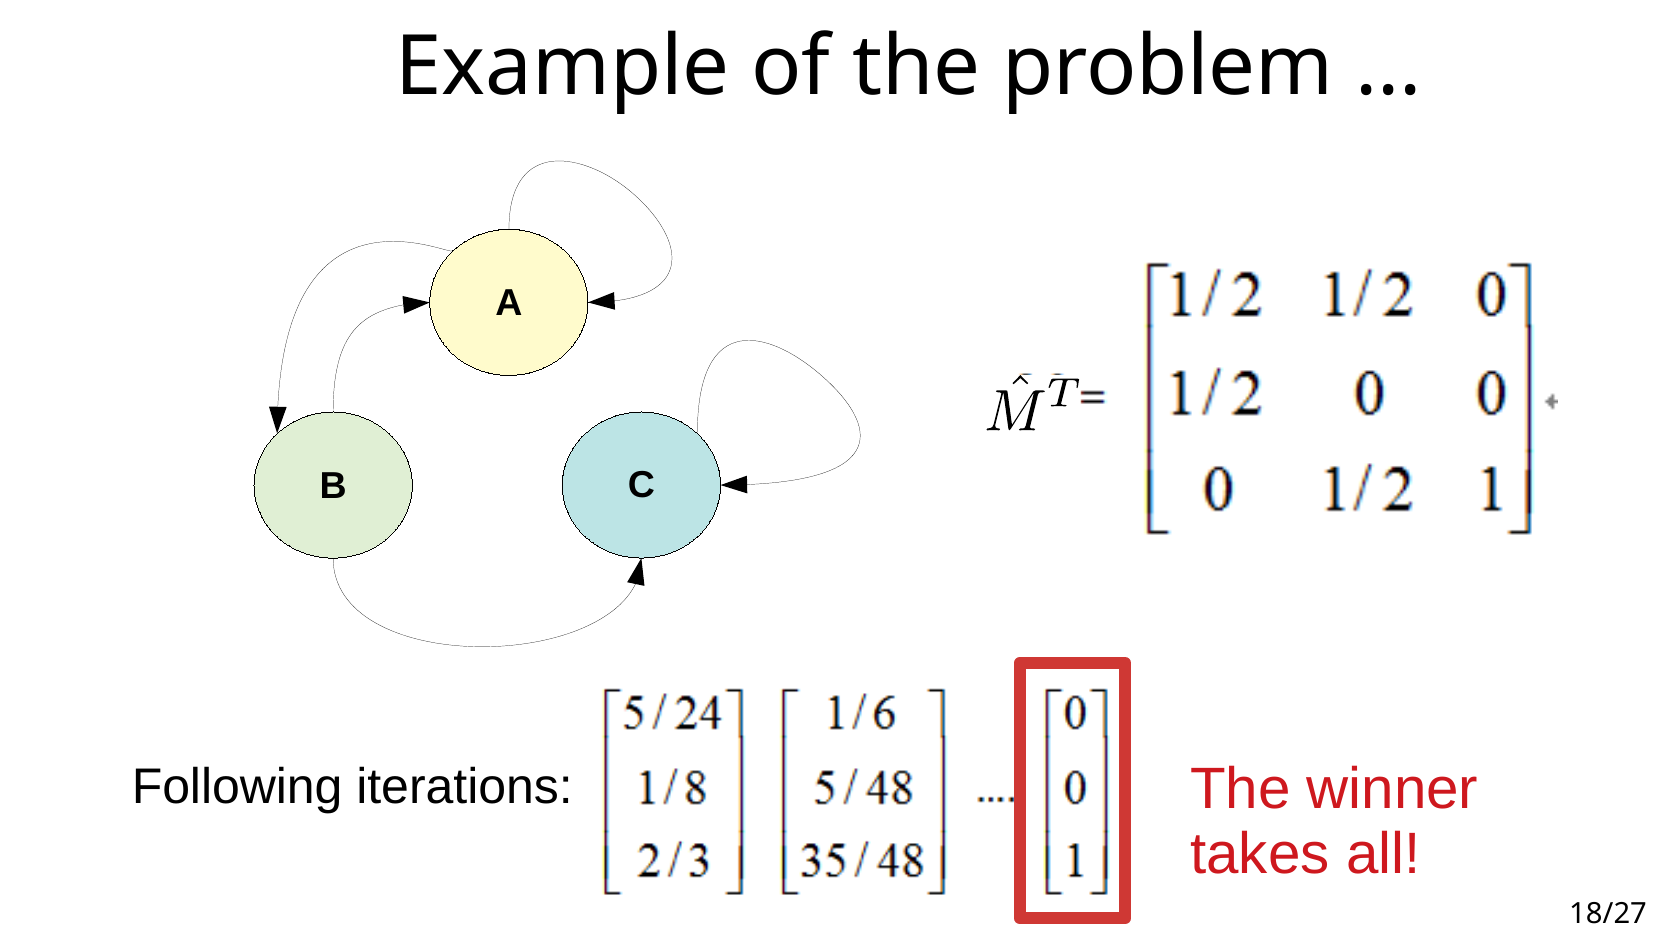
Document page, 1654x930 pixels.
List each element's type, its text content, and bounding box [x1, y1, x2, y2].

picture [570, 660, 1014, 917]
picture [1009, 250, 1558, 556]
text_box Following iterations: [117, 745, 823, 821]
text_box [984, 375, 1081, 431]
text_box B [253, 411, 413, 559]
title Example of the problem ... [345, 1, 1441, 120]
picture [1026, 669, 1110, 912]
text_box The winner takes all! [1175, 748, 1572, 894]
text_box A [429, 229, 588, 376]
text_box C [562, 411, 721, 559]
